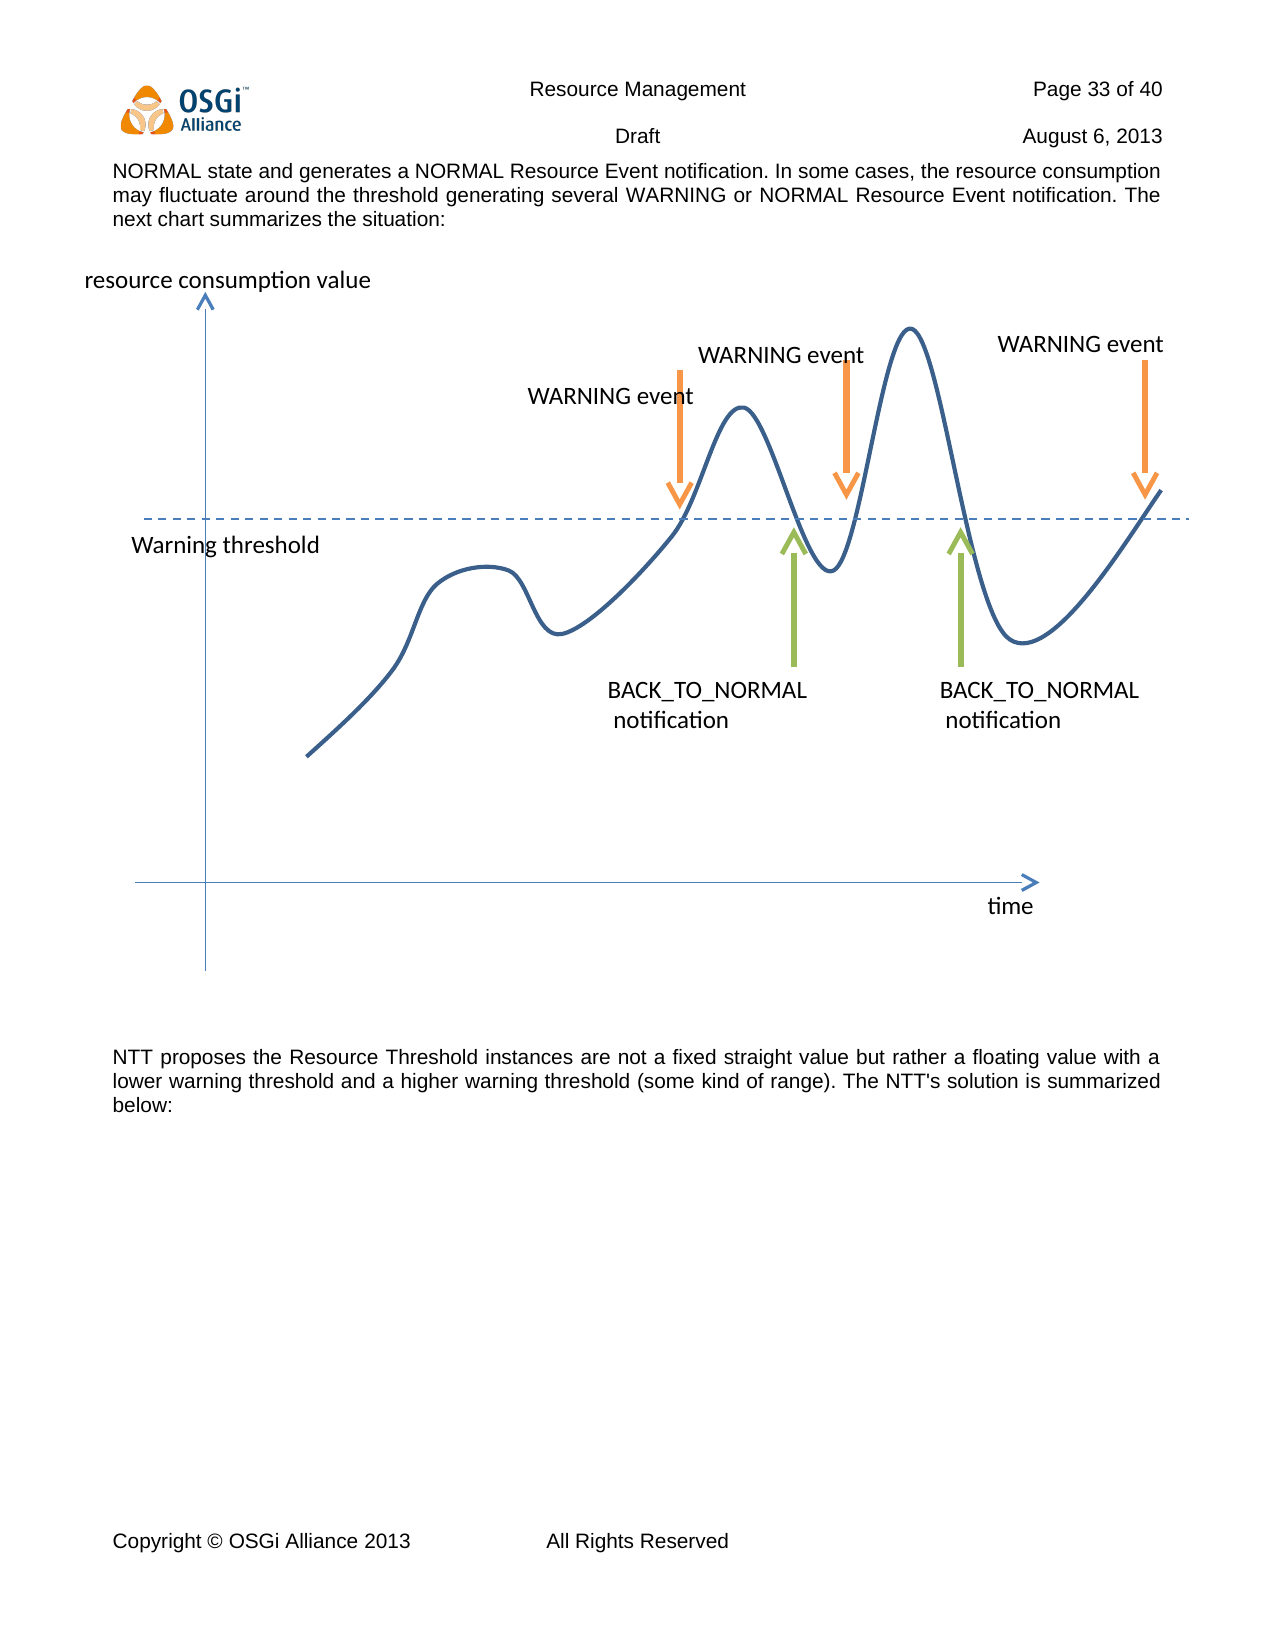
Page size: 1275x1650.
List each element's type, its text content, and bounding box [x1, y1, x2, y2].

picture [113, 78, 257, 142]
text NORMAL state and generates a NORMAL Resource Event notification. In some cases, the resource consumption may fluctuate around the threshold generating several WARNING or NORMAL Resource Event notification. The next chart summarizes the situation: [112, 159, 1162, 231]
text NTT proposes the Resource Threshold instances are not a fixed straight value but rather a floating value with a lower warning threshold and a higher warning threshold (some kind of range). The NTT's solution is summarized below: [112, 1045, 1162, 1117]
